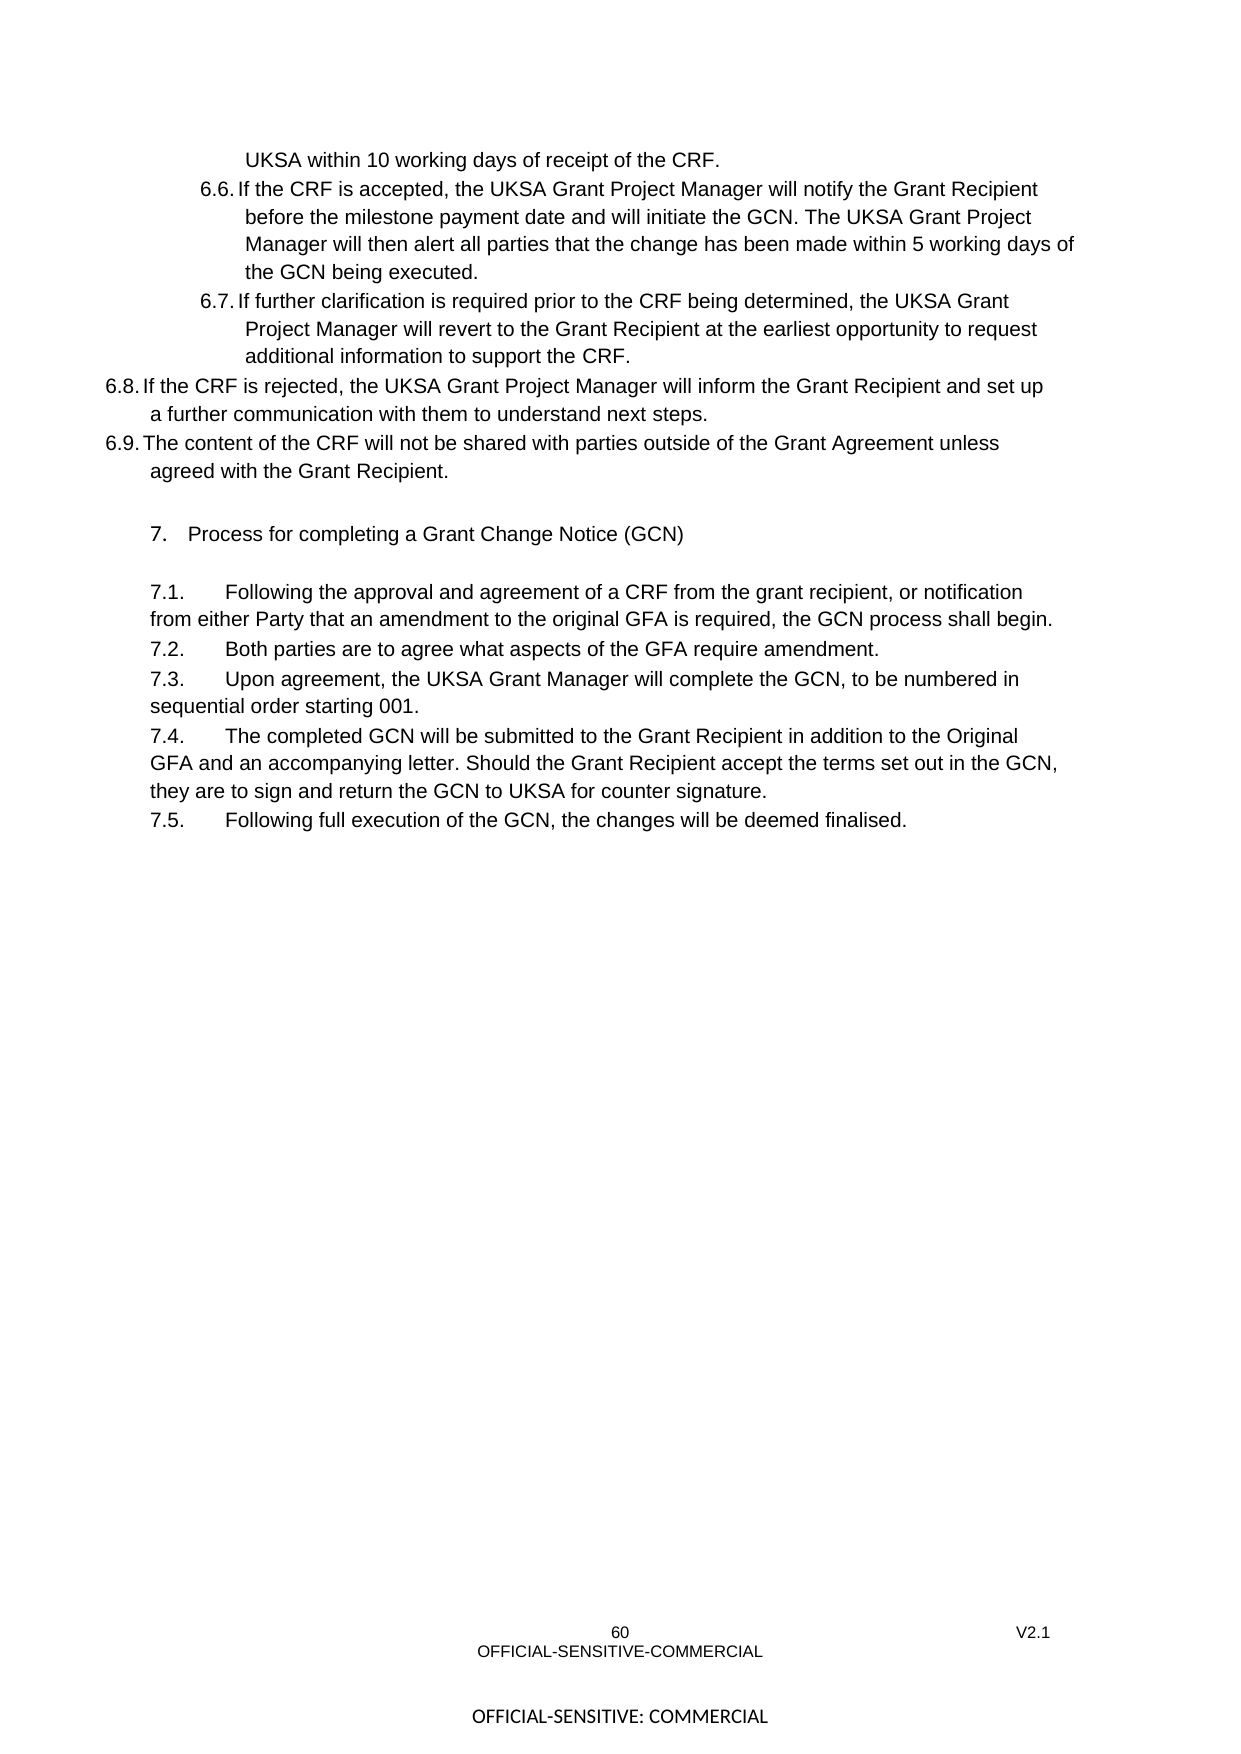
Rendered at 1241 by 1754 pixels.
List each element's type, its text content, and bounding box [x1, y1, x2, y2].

list The completed GCN will be submitted to the Grant Recipient in addition to the Original GFA and an accompanying letter. Should the Grant Recipient accept the terms set out in the GCN, they are to sign and return the GCN to UKSA for counter signature. [150, 723, 1059, 802]
list Following full execution of the GCN, the changes will be deemed finalised. [150, 808, 1059, 832]
list If further clarification is required prior to the CRF being determined, the UKSA Grant Project Manager will revert to the Grant Recipient at the earliest opportunity to request additional information to support the CRF. [200, 289, 1073, 368]
list Both parties are to agree what aspects of the GFA require amendment. [150, 637, 1059, 661]
list If the CRF is accepted, the UKSA Grant Project Manager will notify the Grant Recipient before the milestone payment date and will initiate the GCN. The UKSA Grant Project Manager will then alert all parties that the change has been made within 5 working days of the GCN being executed. [200, 177, 1078, 284]
list Following the approval and agreement of a CRF from the grant recipient, or notification from either Party that an amendment to the original GFA is required, the GCN process shall begin. [150, 580, 1059, 631]
list UKSA within 10 working days of receipt of the CRF. [200, 148, 1044, 172]
list The content of the CRF will not be shared with parties outside of the Grant Agreement unless agreed with the Grant Recipient. [105, 431, 1059, 513]
list Upon agreement, the UKSA Grant Manager will complete the GCN, to be numbered in sequential order starting 001. [150, 666, 1059, 718]
list Process for completing a Grant Change Notice (GCN) [150, 519, 1059, 574]
list If the CRF is rejected, the UKSA Grant Project Manager will inform the Grant Recipient and set up a further communication with them to understand next steps. [105, 374, 1059, 425]
